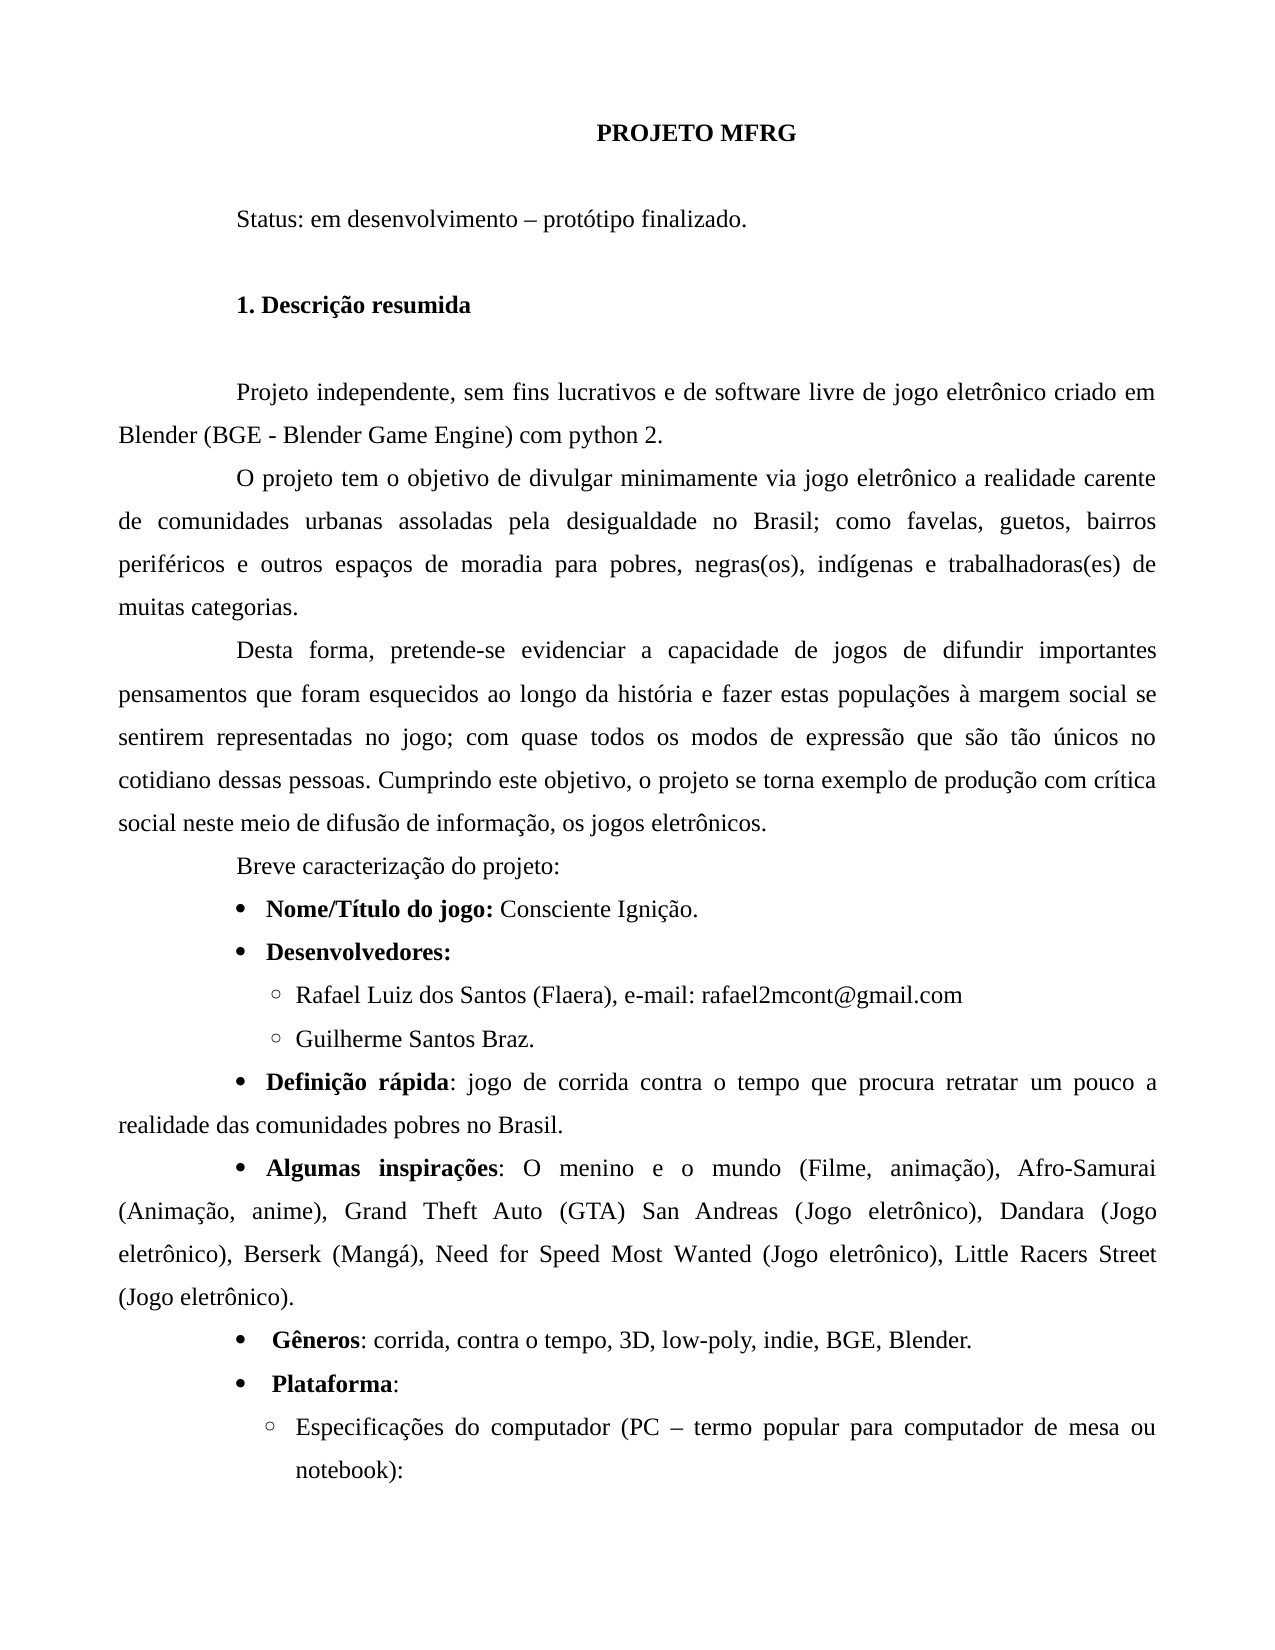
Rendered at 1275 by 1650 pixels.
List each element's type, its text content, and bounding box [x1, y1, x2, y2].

list Algumas inspirações: O menino e o mundo (Filme, animação), Afro-Samurai (Animação, anime), Grand Theft Auto (GTA) San Andreas (Jogo eletrônico), Dandara (Jogo eletrônico), Berserk (Mangá), Need for Speed Most Wanted (Jogo eletrônico), Little Racers Street (Jogo eletrônico). [118, 1153, 1157, 1311]
list Nome/Título do jogo: Consciente Ignição. [118, 894, 1157, 923]
list Plataforma: [236, 1369, 1157, 1397]
text Status: em desenvolvimento – protótipo finalizado. [118, 204, 1157, 233]
list Definição rápida: jogo de corrida contra o tempo que procura retratar um pouco a realidade das comunidades pobres no Brasil. [118, 1067, 1157, 1139]
list Rafael Luiz dos Santos (Flaera), e-mail: rafael2mcont@gmail.com [266, 981, 1157, 1009]
text Projeto independente, sem fins lucrativos e de software livre de jogo eletrônico criado em Blender (BGE - Blender Game Engine) com python 2. [118, 377, 1157, 449]
text Breve caracterização do projeto: [118, 851, 1157, 880]
list Desenvolvedores: [118, 937, 1157, 966]
text 1. Descrição resumida [118, 291, 1157, 319]
text PROJETO MFRG [118, 118, 1157, 147]
list Especificações do computador (PC – termo popular para computador de mesa ou notebook): [260, 1412, 1157, 1484]
list Guilherme Santos Braz. [266, 1024, 1157, 1052]
text O projeto tem o objetivo de divulgar minimamente via jogo eletrônico a realidade carente de comunidades urbanas assoladas pela desigualdade no Brasil; como favelas, guetos, bairros periféricos e outros espaços de moradia para pobres, negras(os), indígenas e trabalhadoras(es) de muitas categorias. [118, 463, 1157, 621]
list Gêneros: corrida, contra o tempo, 3D, low-poly, indie, BGE, Blender. [236, 1326, 1157, 1354]
text Desta forma, pretende-se evidenciar a capacidade de jogos de difundir importantes pensamentos que foram esquecidos ao longo da história e fazer estas populações à margem social se sentirem representadas no jogo; com quase todos os modos de expressão que são tão únicos no cotidiano dessas pessoas. Cumprindo este objetivo, o projeto se torna exemplo de produção com crítica social neste meio de difusão de informação, os jogos eletrônicos. [118, 636, 1157, 837]
